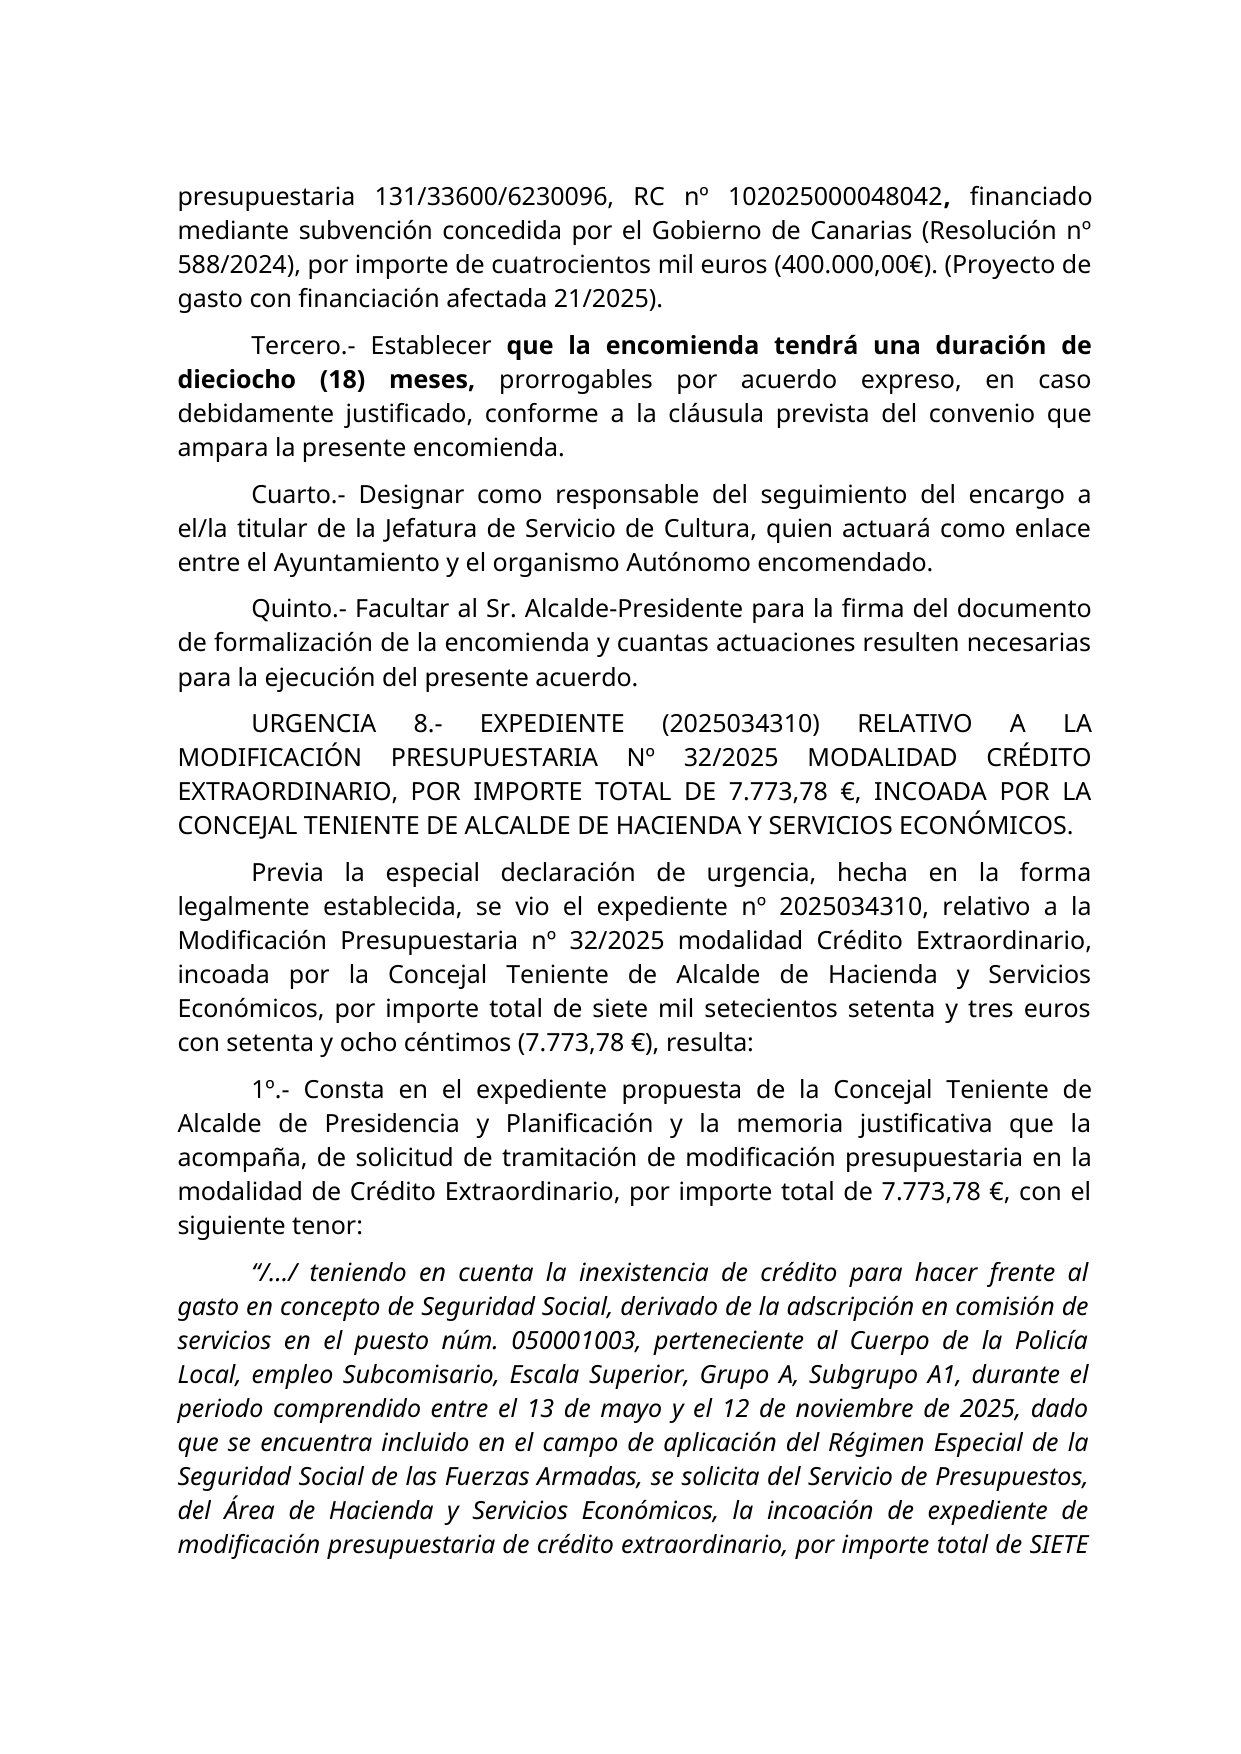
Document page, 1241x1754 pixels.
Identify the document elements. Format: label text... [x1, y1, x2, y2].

text presupuestaria 131/33600/6230096, RC nº 102025000048042, financiado mediante subvención concedida por el Gobierno de Canarias (Resolución nº 588/2024), por importe de cuatrocientos mil euros (400.000,00€). (Proyecto de gasto con financiación afectada 21/2025). [177, 179, 1093, 315]
text Tercero.- Establecer que la encomienda tendrá una duración de dieciocho (18) meses, prorrogables por acuerdo expreso, en caso debidamente justificado, conforme a la cláusula prevista del convenio que ampara la presente encomienda. [177, 328, 1093, 464]
text Quinto.- Facultar al Sr. Alcalde-Presidente para la firma del documento de formalización de la encomienda y cuantas actuaciones resulten necesarias para la ejecución del presente acuerdo. [177, 591, 1093, 693]
text Cuarto.- Designar como responsable del seguimiento del encargo a el/la titular de la Jefatura de Servicio de Cultura, quien actuará como enlace entre el Ayuntamiento y el organismo Autónomo encomendado. [177, 476, 1093, 578]
text URGENCIA 8.- EXPEDIENTE (2025034310) RELATIVO A LA MODIFICACIÓN PRESUPUESTARIA Nº 32/2025 MODALIDAD CRÉDITO EXTRAORDINARIO, POR IMPORTE TOTAL DE 7.773,78 €, INCOADA POR LA CONCEJAL TENIENTE DE ALCALDE DE HACIENDA Y SERVICIOS ECONÓMICOS. [177, 706, 1093, 842]
text 1º.- Consta en el expediente propuesta de la Concejal Teniente de Alcalde de Presidencia y Planificación y la memoria justificativa que la acompaña, de solicitud de tramitación de modificación presupuestaria en la modalidad de Crédito Extraordinario, por importe total de 7.773,78 €, con el siguiente tenor: [177, 1071, 1093, 1242]
text Previa la especial declaración de urgencia, hecha en la forma legalmente establecida, se vio el expediente nº 2025034310, relativo a la Modificación Presupuestaria nº 32/2025 modalidad Crédito Extraordinario, incoada por la Concejal Teniente de Alcalde de Hacienda y Servicios Económicos, por importe total de siete mil setecientos setenta y tres euros con setenta y ocho céntimos (7.773,78 €), resulta: [177, 854, 1093, 1059]
text “/…/ teniendo en cuenta la inexistencia de crédito para hacer frente al gasto en concepto de Seguridad Social, derivado de la adscripción en comisión de servicios en el puesto núm. 050001003, perteneciente al Cuerpo de la Policía Local, empleo Subcomisario, Escala Superior, Grupo A, Subgrupo A1, durante el periodo comprendido entre el 13 de mayo y el 12 de noviembre de 2025, dado que se encuentra incluido en el campo de aplicación del Régimen Especial de la Seguridad Social de las Fuerzas Armadas, se solicita del Servicio de Presupuestos, del Área de Hacienda y Servicios Económicos, la incoación de expediente de modificación presupuestaria de crédito extraordinario, por importe total de SIETE [177, 1254, 1093, 1561]
